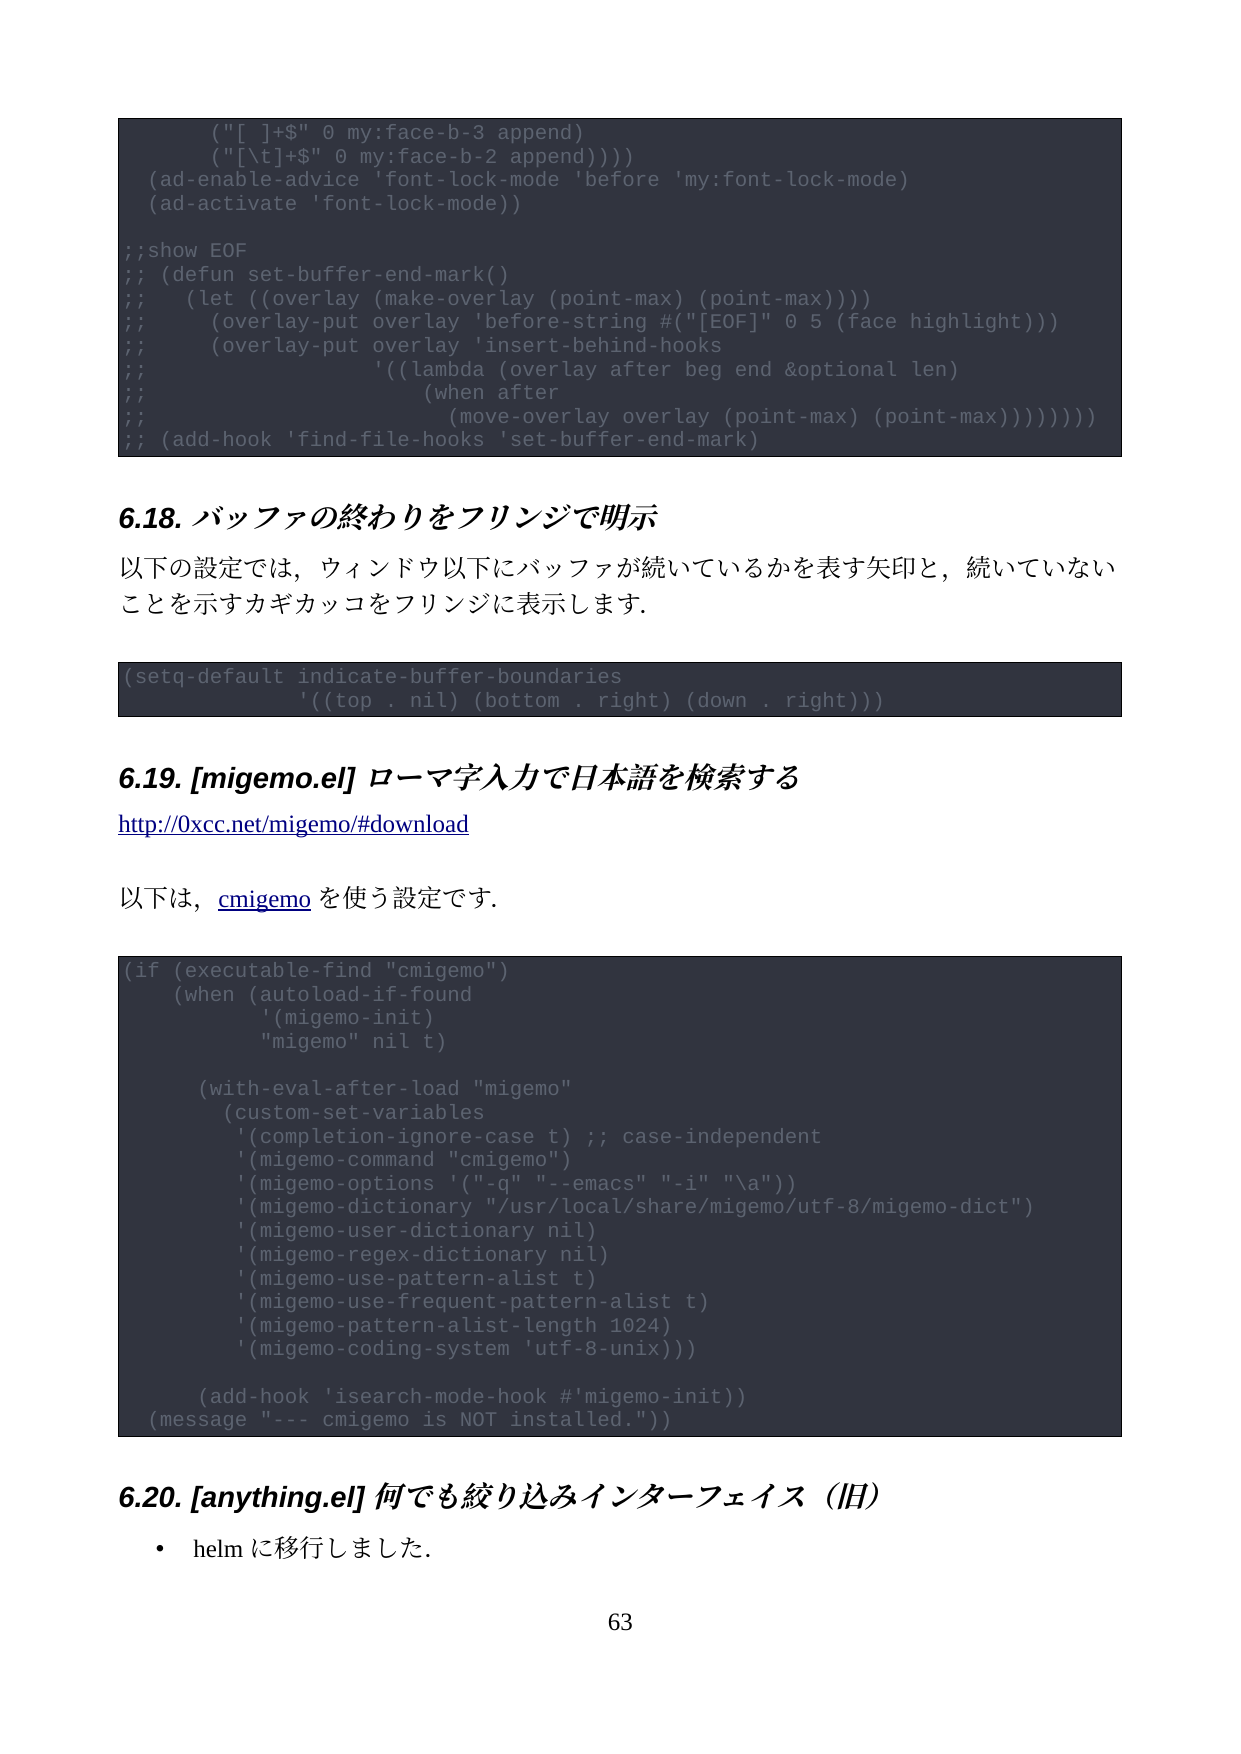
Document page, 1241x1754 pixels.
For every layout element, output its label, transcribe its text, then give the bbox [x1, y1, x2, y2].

text '(migemo-use-pattern-alist t) [119, 1263, 1121, 1287]
text (with-eval-after-load "migemo" [119, 1074, 1121, 1098]
text (message "--- cmigemo is NOT installed.")) [119, 1405, 1121, 1436]
text '(migemo-regex-dictionary nil) [119, 1240, 1121, 1263]
text ;; (overlay-put overlay 'before-string #("[EOF]" 0 5 (face highlight))) [119, 307, 1121, 331]
text "migemo" nil t) [119, 1027, 1121, 1051]
text (custom-set-variables [119, 1098, 1121, 1122]
text (when (autoload-if-found [119, 980, 1121, 1003]
text (setq-default indicate-buffer-boundaries [119, 663, 1121, 686]
text ;; (when after [119, 378, 1121, 402]
text ;; (defun set-buffer-end-mark() [119, 260, 1121, 284]
subtitle バッファの終わりをフリンジで明示 [118, 494, 1122, 536]
text (ad-enable-advice 'font-lock-mode 'before 'my:font-lock-mode) [119, 165, 1121, 189]
text '(migemo-init) [119, 1003, 1121, 1027]
text '((top . nil) (bottom . right) (down . right))) [119, 686, 1121, 716]
list helm に移行しました． [156, 1529, 1122, 1565]
text 以下は，cmigemo を使う設定です． [118, 879, 1122, 944]
text ;; '((lambda (overlay after beg end &optional len) [119, 354, 1121, 378]
subtitle [migemo.el] ローマ字入力で日本語を検索する [118, 754, 1122, 796]
text (add-hook 'isearch-mode-hook #'migemo-init)) [119, 1382, 1121, 1405]
text http://0xcc.net/migemo/#download [118, 809, 1122, 866]
text '(migemo-coding-system 'utf-8-unix))) [119, 1334, 1121, 1358]
text ("[ ]+$" 0 my:face-b-3 append) [119, 119, 1121, 142]
text 以下の設定では，ウィンドウ以下にバッファが続いているかを表す矢印と，続いていないことを示すカギカッコをフリンジに表示します． [118, 549, 1122, 649]
text ;; (add-hook 'find-file-hooks 'set-buffer-end-mark) [119, 426, 1121, 456]
text (ad-activate 'font-lock-mode)) [119, 189, 1121, 213]
text '(migemo-dictionary "/usr/local/share/migemo/utf-8/migemo-dict") [119, 1193, 1121, 1216]
text '(completion-ignore-case t) ;; case-independent [119, 1122, 1121, 1145]
text '(migemo-command "cmigemo") [119, 1145, 1121, 1169]
text (if (executable-find "cmigemo") [119, 957, 1121, 980]
text '(migemo-user-dictionary nil) [119, 1216, 1121, 1240]
text ;; (move-overlay overlay (point-max) (point-max)))))))) [119, 402, 1121, 426]
text ;;show EOF [119, 236, 1121, 260]
subtitle [anything.el] 何でも絞り込みインターフェイス（旧） [118, 1474, 1122, 1516]
text '(migemo-options '("-q" "--emacs" "-i" "\a")) [119, 1169, 1121, 1193]
text '(migemo-pattern-alist-length 1024) [119, 1311, 1121, 1334]
text ("[\t]+$" 0 my:face-b-2 append)))) [119, 142, 1121, 165]
text '(migemo-use-frequent-pattern-alist t) [119, 1287, 1121, 1311]
text ;; (overlay-put overlay 'insert-behind-hooks [119, 331, 1121, 354]
text ;; (let ((overlay (make-overlay (point-max) (point-max)))) [119, 284, 1121, 307]
